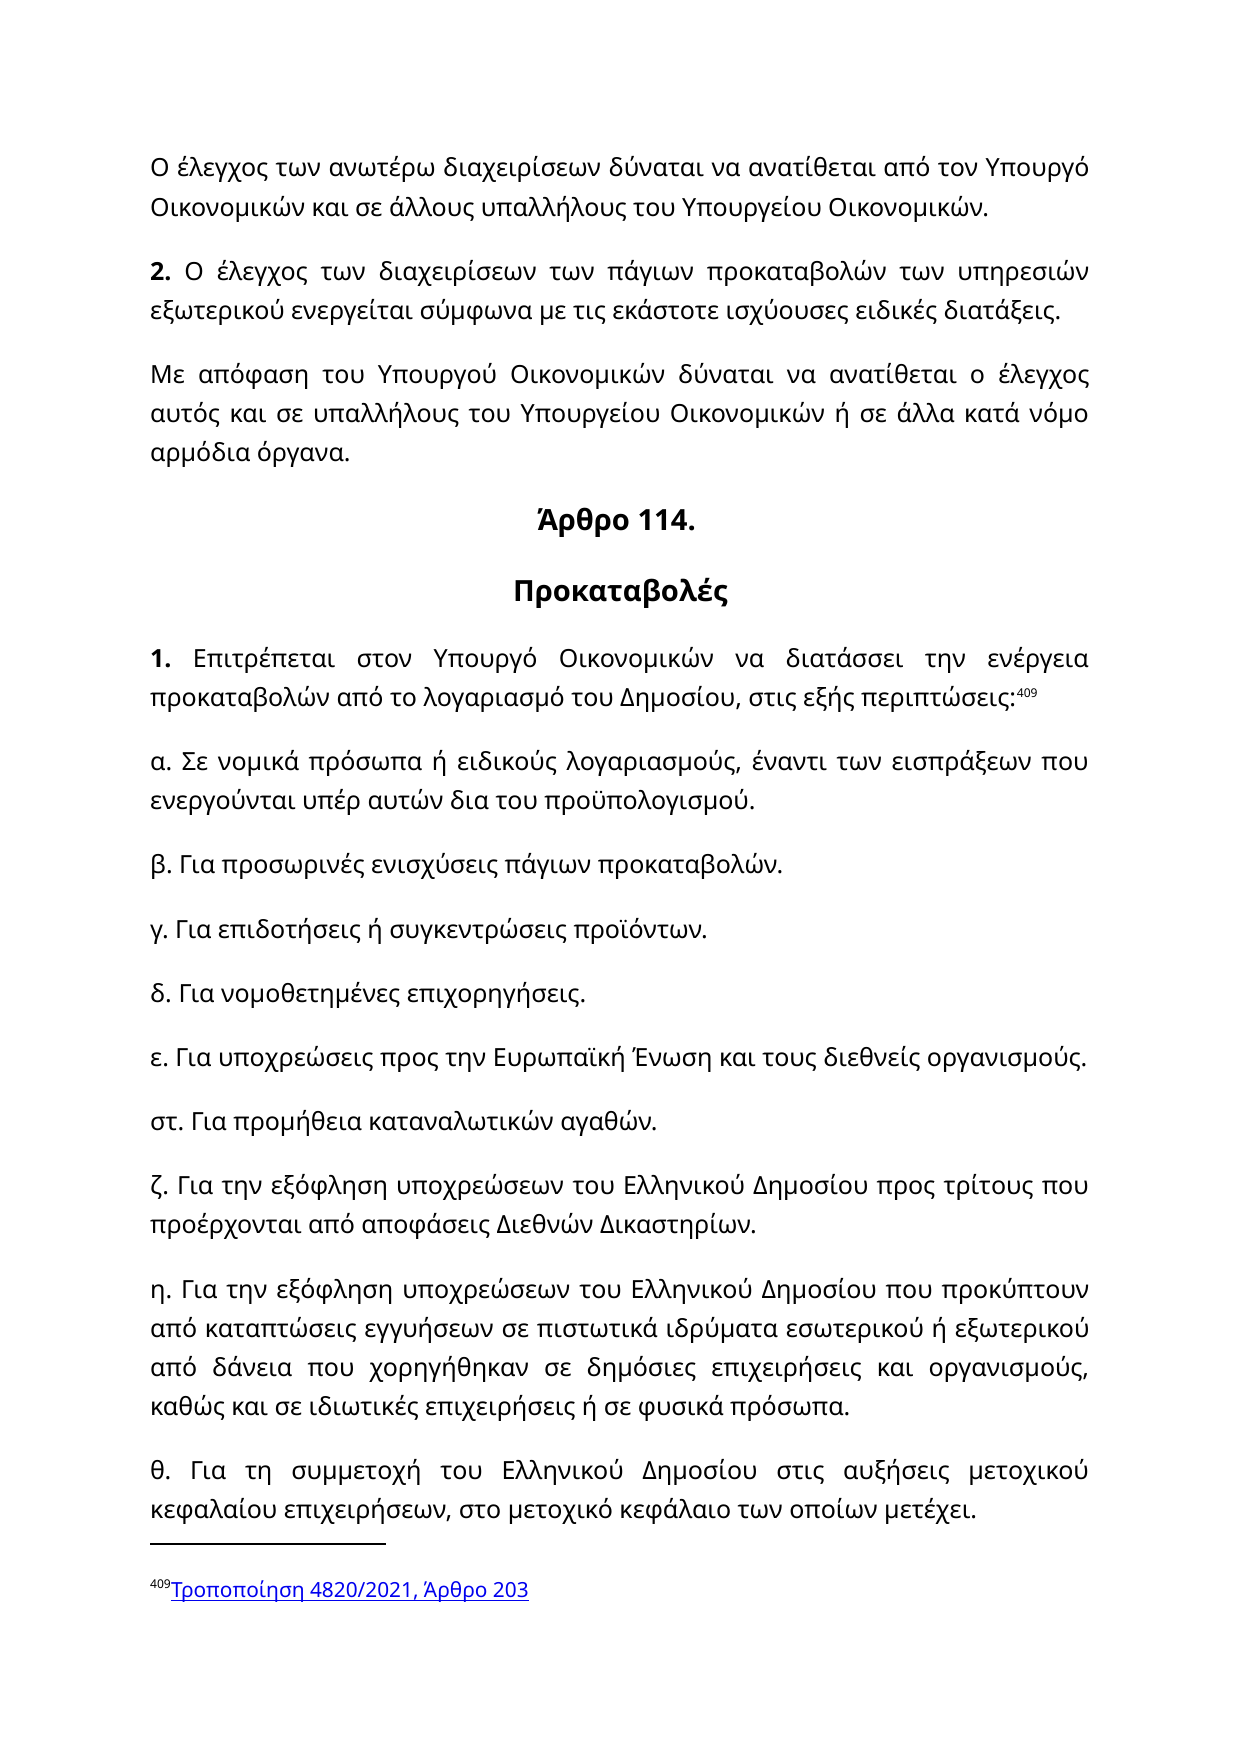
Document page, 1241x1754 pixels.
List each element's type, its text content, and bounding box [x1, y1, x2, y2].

subtitle Άρθρο 114. [150, 499, 1090, 539]
text 1. Επιτρέπεται στον Υπουργό Οικονομικών να διατάσσει την ενέργεια προκαταβολών από το λογαριασμό του Δημοσίου, στις εξής περιπτώσεις: [150, 640, 1090, 714]
text 2. Ο έλεγχος των διαχειρίσεων των πάγιων προκαταβολών των υπηρεσιών εξωτερικού ενεργείται σύμφωνα με τις εκάστοτε ισχύουσες ειδικές διατάξεις. [150, 253, 1090, 327]
subtitle Προκαταβολές [150, 570, 1090, 609]
text γ. Για επιδοτήσεις ή συγκεντρώσεις προϊόντων. [150, 911, 1090, 945]
text στ. Για προμήθεια καταναλωτικών αγαθών. [150, 1104, 1090, 1138]
text α. Σε νομικά πρόσωπα ή ειδικούς λογαριασμούς, έναντι των εισπράξεων που ενεργούνται υπέρ αυτών δια του προϋπολογισμού. [150, 744, 1090, 817]
text θ. Για τη συμμετοχή του Ελληνικού Δημοσίου στις αυξήσεις μετοχικού κεφαλαίου επιχειρήσεων, στο μετοχικό κεφάλαιο των οποίων μετέχει. [150, 1453, 1090, 1526]
text δ. Για νομοθετημένες επιχορηγήσεις. [150, 975, 1090, 1009]
text η. Για την εξόφληση υποχρεώσεων του Ελληνικού Δημοσίου που προκύπτουν από καταπτώσεις εγγυήσεων σε πιστωτικά ιδρύματα εσωτερικού ή εξωτερικού από δάνεια που χορηγήθηκαν σε δημόσιες επιχειρήσεις και οργανισμούς, καθώς και σε ιδιωτικές επιχειρήσεις ή σε φυσικά πρόσωπα. [150, 1271, 1090, 1423]
text Ο έλεγχος των ανωτέρω διαχειρίσεων δύναται να ανατίθεται από τον Υπουργό Οικονομικών και σε άλλους υπαλλήλους του Υπουργείου Οικονομικών. [150, 150, 1090, 223]
text Τροποποίηση 4820/2021, Άρθρο 203 [150, 1576, 1090, 1604]
text ζ. Για την εξόφληση υποχρεώσεων του Ελληνικού Δημοσίου προς τρίτους που προέρχονται από αποφάσεις Διεθνών Δικαστηρίων. [150, 1168, 1090, 1241]
text β. Για προσωρινές ενισχύσεις πάγιων προκαταβολών. [150, 847, 1090, 881]
text Με απόφαση του Υπουργού Οικονομικών δύναται να ανατίθεται ο έλεγχος αυτός και σε υπαλλήλους του Υπουργείου Οικονομικών ή σε άλλα κατά νόμο αρμόδια όργανα. [150, 357, 1090, 469]
text ε. Για υποχρεώσεις προς την Ευρωπαϊκή Ένωση και τους διεθνείς οργανισμούς. [150, 1039, 1090, 1074]
